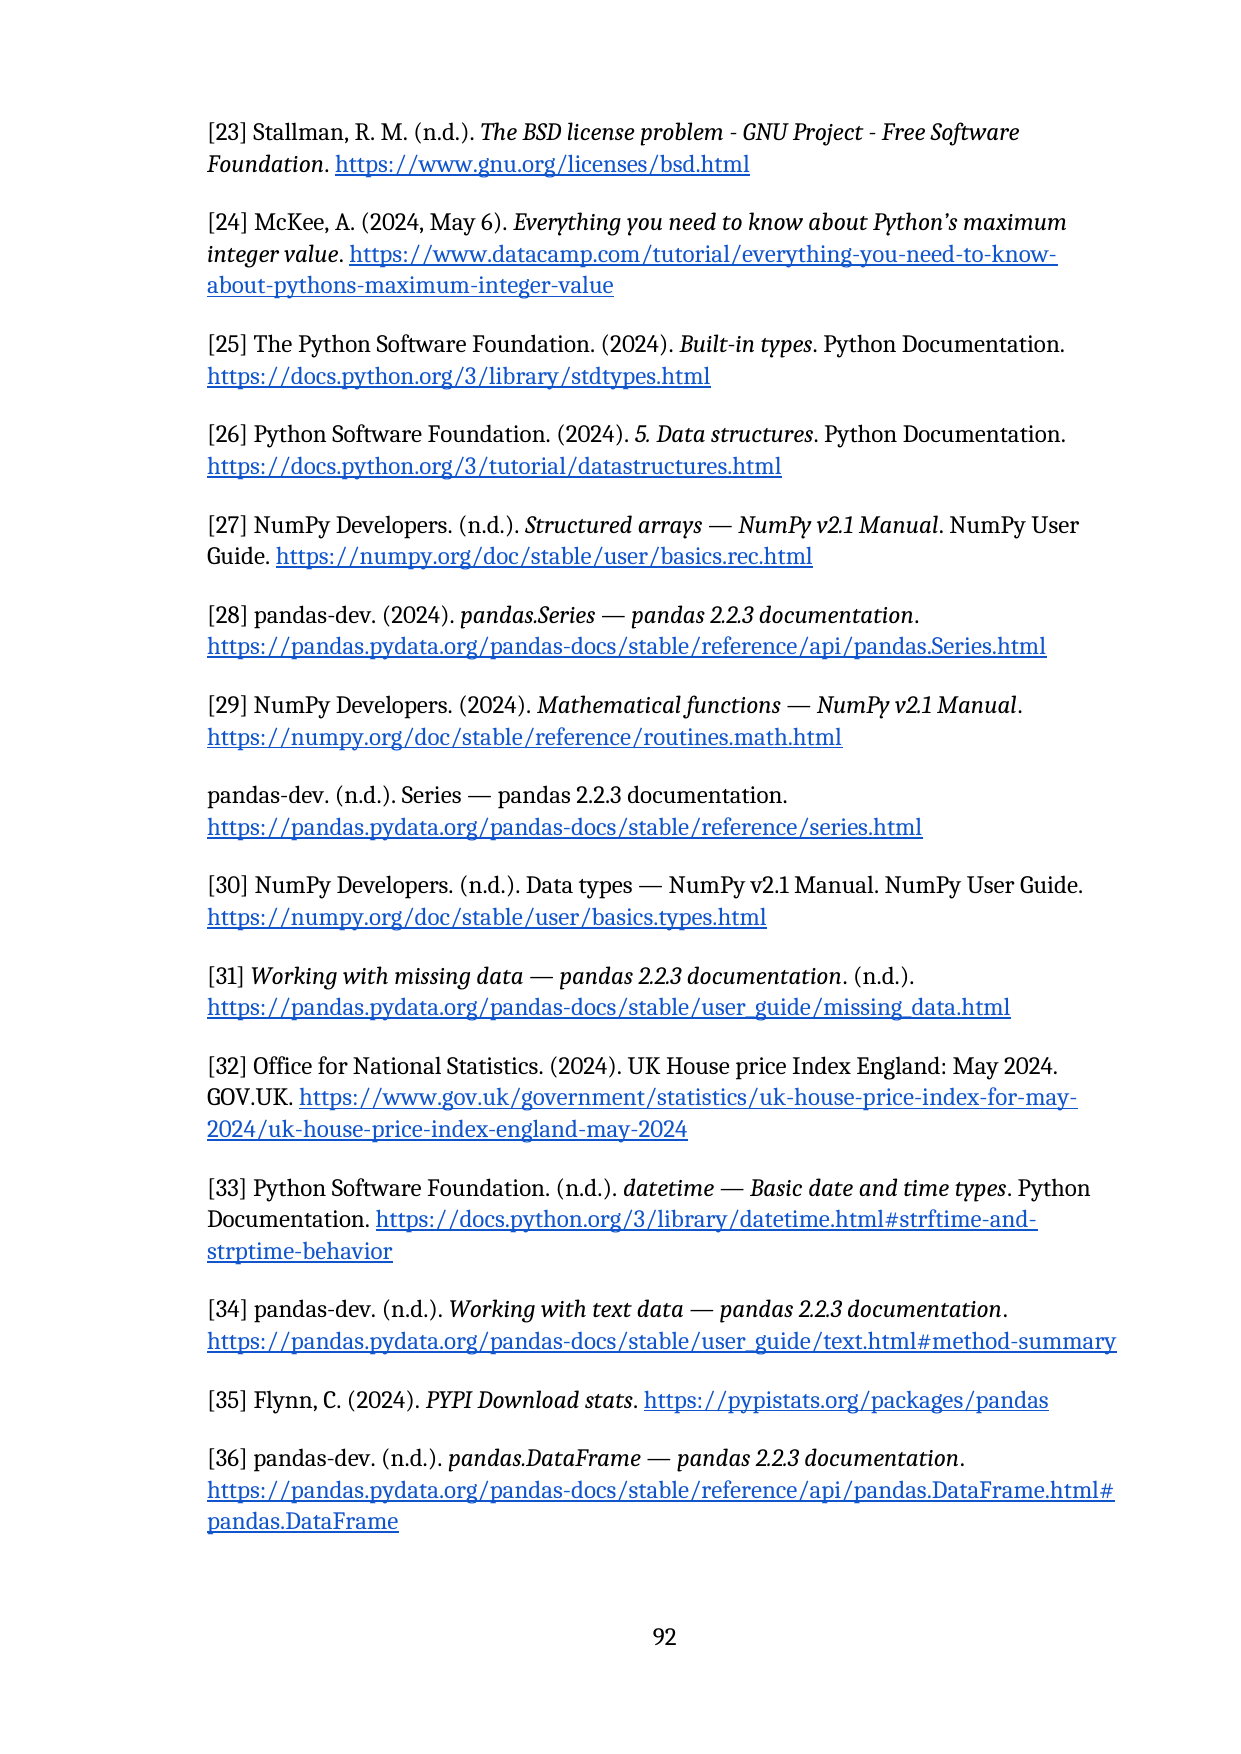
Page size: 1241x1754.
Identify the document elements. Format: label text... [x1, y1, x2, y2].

subtitle [36] pandas-dev. (n.d.). pandas.DataFrame — pandas 2.2.3 documentation. https://pandas.pydata.org/pandas-docs/stable/reference/api/pandas.DataFrame.html#pandas.DataFrame [207, 1444, 1122, 1536]
subtitle [23] Stallman, R. M. (n.d.). The BSD license problem - GNU Project - Free Software Foundation. https://www.gnu.org/licenses/bsd.html [207, 118, 1122, 178]
subtitle [32] Office for National Statistics. (2024). UK House price Index England: May 2024. GOV.UK. https://www.gov.uk/government/statistics/uk-house-price-index-for-may-2024/uk-house-price-index-england-may-2024 [207, 1052, 1122, 1144]
subtitle [25] The Python Software Foundation. (2024). Built-in types. Python Documentation. https://docs.python.org/3/library/stdtypes.html [207, 330, 1122, 390]
subtitle pandas-dev. (n.d.). Series — pandas 2.2.3 documentation. https://pandas.pydata.org/pandas-docs/stable/reference/series.html [207, 781, 1122, 841]
subtitle [31] Working with missing data — pandas 2.2.3 documentation. (n.d.). https://pandas.pydata.org/pandas-docs/stable/user_guide/missing_data.html [207, 962, 1122, 1022]
subtitle [29] NumPy Developers. (2024). Mathematical functions — NumPy v2.1 Manual. https://numpy.org/doc/stable/reference/routines.math.html [207, 691, 1122, 751]
subtitle [35] Flynn, C. (2024). PYPI Download stats. https://pypistats.org/packages/pandas [207, 1386, 1122, 1414]
subtitle [24] McKee, A. (2024, May 6). Everything you need to know about Python’s maximum integer value. https://www.datacamp.com/tutorial/everything-you-need-to-know-about-pythons-maximum-integer-value [207, 208, 1122, 300]
subtitle [28] pandas-dev. (2024). pandas.Series — pandas 2.2.3 documentation. https://pandas.pydata.org/pandas-docs/stable/reference/api/pandas.Series.html [207, 601, 1122, 661]
subtitle [27] NumPy Developers. (n.d.). Structured arrays — NumPy v2.1 Manual. NumPy User Guide. https://numpy.org/doc/stable/user/basics.rec.html [207, 511, 1122, 571]
subtitle [34] pandas-dev. (n.d.). Working with text data — pandas 2.2.3 documentation. https://pandas.pydata.org/pandas-docs/stable/user_guide/text.html#method-summary [207, 1295, 1122, 1356]
subtitle [30] NumPy Developers. (n.d.). Data types — NumPy v2.1 Manual. NumPy User Guide. https://numpy.org/doc/stable/user/basics.types.html [207, 871, 1122, 932]
subtitle [26] Python Software Foundation. (2024). 5. Data structures. Python Documentation. https://docs.python.org/3/tutorial/datastructures.html [207, 420, 1122, 481]
subtitle [33] Python Software Foundation. (n.d.). datetime — Basic date and time types. Python Documentation. https://docs.python.org/3/library/datetime.html#strftime-and-strptime-behavior [207, 1173, 1122, 1265]
